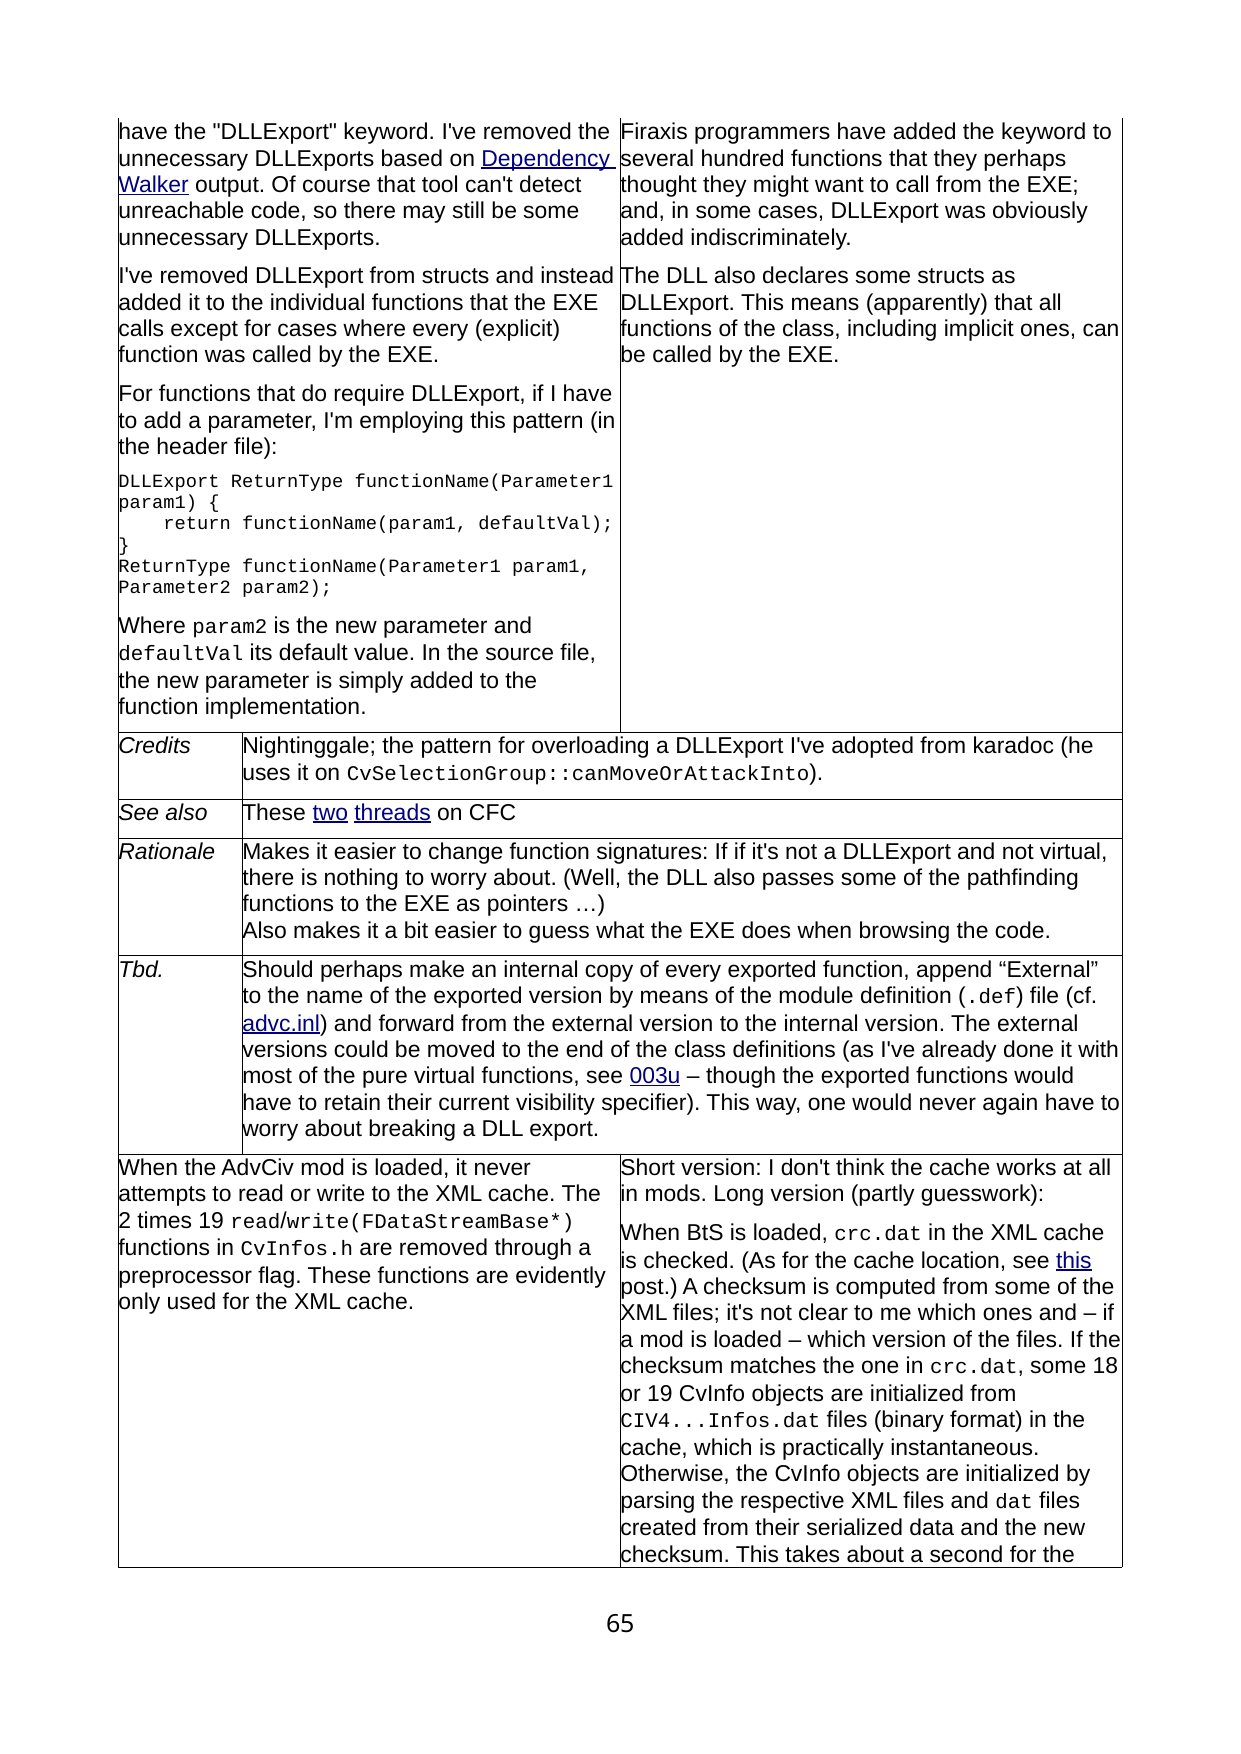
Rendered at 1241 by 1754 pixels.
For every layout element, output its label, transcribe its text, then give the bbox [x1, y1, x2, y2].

table_cell Should perhaps make an internal copy of every exported function, append “External” to the name of the exported version by means of the module definition (.def) file (cf. advc.inl) and forward from the external version to the internal version. The external versions could be moved to the end of the class definitions (as I've already done it with most of the pure virtual functions, see 003u – though the exported functions would have to retain their current visibility specifier). This way, one would never again have to worry about breaking a DLL export. [243, 956, 1122, 1154]
table_cell Short version: I don't think the cache works at all in mods. Long version (partly guesswork): When BtS is loaded, crc.dat in the XML cache is checked. (As for the cache location, see this post.) A checksum is computed from some of the XML files; it's not clear to me which ones and – if a mod is loaded – which version of the files. If the checksum matches the one in crc.dat, some 18 or 19 CvInfo objects are initialized from CIV4...Infos.dat files (binary format) in the cache, which is practically instantaneous. Otherwise, the CvInfo objects are initialized by parsing the respective XML files and dat files created from their serialized data and the new checksum. This takes about a second for the [621, 1155, 1122, 1567]
table_cell [621, 472, 1122, 732]
table_cell Rationale [119, 839, 242, 955]
table_cell Tbd. [119, 956, 242, 1154]
table_cell Nightinggale; the pattern for overloading a DLLExport I've adopted from karadoc (he uses it on CvSelectionGroup::canMoveOrAttackInto). [243, 733, 1122, 799]
table_cell These two threads on CFC [243, 800, 1122, 837]
table_cell DLLExport ReturnType functionName(Parameter1 param1) { return functionName(param1, defaultVal); } ReturnType functionName(Parameter1 param1, Parameter2 param2); Where param2 is the new parameter and defaultVal its default value. In the source file, the new parameter is simply added to the function implementation. [119, 472, 620, 732]
table_cell Makes it easier to change function signatures: If if it's not a DLLExport and not virtual, there is nothing to worry about. (Well, the DLL also passes some of the pathfinding functions to the EXE as pointers …) Also makes it a bit easier to guess what the EXE does when browsing the code. [243, 839, 1122, 955]
table_cell See also [119, 800, 242, 837]
table_cell When the AdvCiv mod is loaded, it never attempts to read or write to the XML cache. The 2 times 19 read/write(FDataStreamBase*) functions in CvInfos.h are removed through a preprocessor flag. These functions are evidently only used for the XML cache. [119, 1155, 620, 1567]
table_cell Credits [119, 733, 242, 799]
table_cell Firaxis programmers have added the keyword to several hundred functions that they perhaps thought they might want to call from the EXE; and, in some cases, DLLExport was obviously added indiscriminately. The DLL also declares some structs as DLLExport. This means (apparently) that all functions of the class, including implicit ones, can be called by the EXE. [621, 118, 1122, 472]
table_cell have the "DLLExport" keyword. I've removed the unnecessary DLLExports based on Dependency Walker output. Of course that tool can't detect unreachable code, so there may still be some unnecessary DLLExports. I've removed DLLExport from structs and instead added it to the individual functions that the EXE calls except for cases where every (explicit) function was called by the EXE. For functions that do require DLLExport, if I have to add a parameter, I'm employing this pattern (in the header file): [119, 118, 620, 472]
